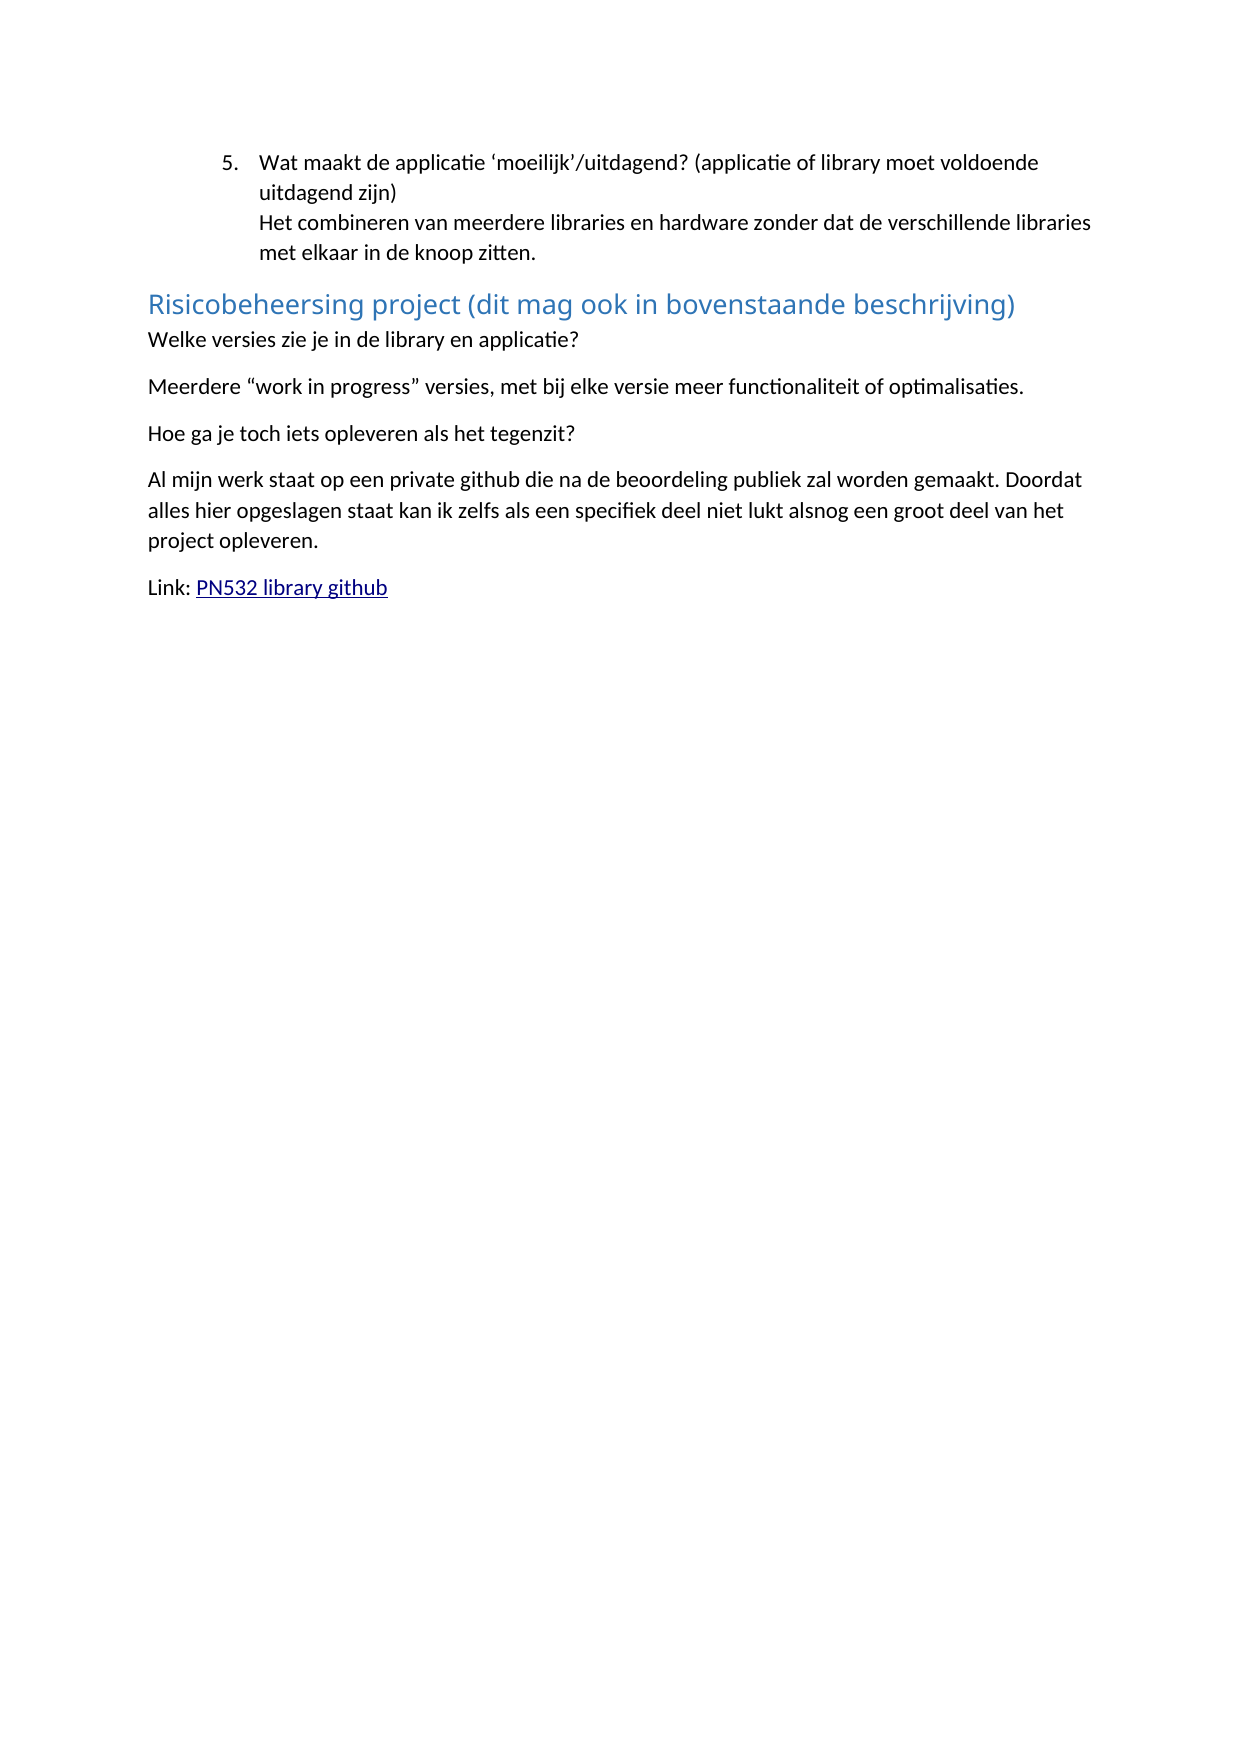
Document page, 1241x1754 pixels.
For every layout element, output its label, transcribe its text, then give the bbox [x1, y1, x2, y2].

text Hoe ga je toch iets opleveren als het tegenzit? [148, 419, 1093, 447]
subtitle Risicobeheersing project (dit mag ook in bovenstaande beschrijving) [148, 285, 1093, 322]
text Link: PN532 library github [148, 573, 1093, 601]
text Meerdere “work in progress” versies, met bij elke versie meer functionaliteit of optimalisaties. [148, 372, 1093, 400]
text Al mijn werk staat op een private github die na de beoordeling publiek zal worden gemaakt. Doordat alles hier opgeslagen staat kan ik zelfs als een specifiek deel niet lukt alsnog een groot deel van het project opleveren. [148, 466, 1093, 554]
list Wat maakt de applicatie ‘moeilijk’/uitdagend? (applicatie of library moet voldoende uitdagend zijn) [221, 148, 1093, 206]
list Het combineren van meerdere libraries en hardware zonder dat de verschillende libraries met elkaar in de knoop zitten. [221, 208, 1093, 266]
text Welke versies zie je in de library en applicatie? [148, 325, 1093, 353]
